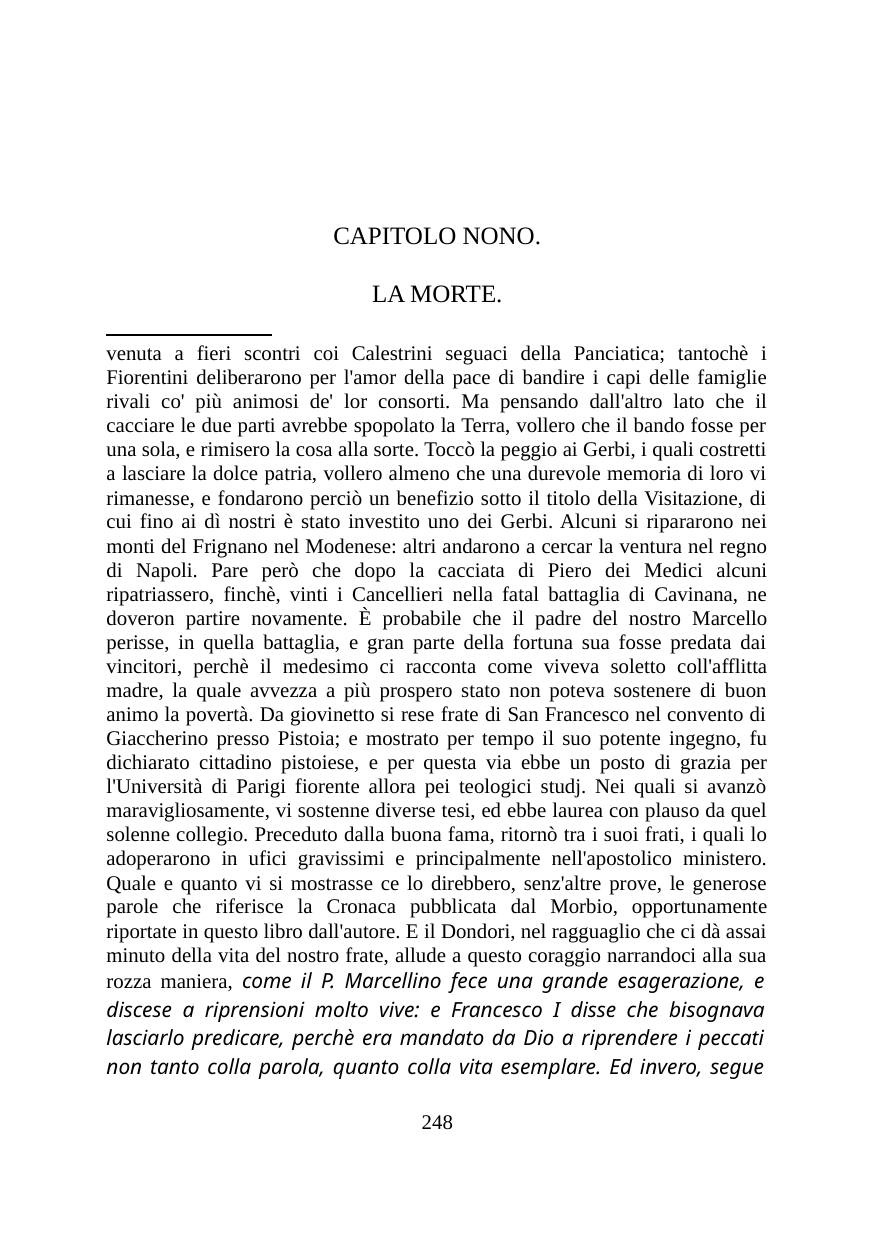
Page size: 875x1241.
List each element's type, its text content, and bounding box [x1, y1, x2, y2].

text LA MORTE. [106, 279, 768, 307]
text CAPITOLO NONO. [106, 221, 768, 250]
text venuta a fieri scontri coi Calestrini seguaci della Panciatica; tantochè i Fiorentini deliberarono per l'amor della pace di bandire i capi delle famiglie rivali co' più animosi de' lor consorti. Ma pensando dall'altro lato che il cacciare le due parti avrebbe spopolato la Terra, vollero che il bando fosse per una sola, e rimisero la cosa alla sorte. Toccò la peggio ai Gerbi, i quali costretti a lasciare la dolce patria, vollero almeno che una durevole memoria di loro vi rimanesse, e fondarono perciò un benefizio sotto il titolo della Visitazione, di cui fino ai dì nostri è stato investito uno dei Gerbi. Alcuni si ripararono nei monti del Frignano nel Modenese: altri andarono a cercar la ventura nel regno di Napoli. Pare però che dopo la cacciata di Piero dei Medici alcuni ripatriassero, finchè, vinti i Cancellieri nella fatal battaglia di Cavinana, ne doveron partire novamente. È probabile che il padre del nostro Marcello perisse, in quella battaglia, e gran parte della fortuna sua fosse predata dai vincitori, perchè il medesimo ci racconta come viveva soletto coll'afflitta madre, la quale avvezza a più prospero stato non poteva sostenere di buon animo la povertà. Da giovinetto si rese frate di San Francesco nel convento di Giaccherino presso Pistoia; e mostrato per tempo il suo potente ingegno, fu dichiarato cittadino pistoiese, e per questa via ebbe un posto di grazia per l'Università di Parigi fiorente allora pei teologici studj. Nei quali si avanzò maravigliosamente, vi sostenne diverse tesi, ed ebbe laurea con plauso da quel solenne collegio. Preceduto dalla buona fama, ritornò tra i suoi frati, i quali lo adoperarono in ufici gravissimi e principalmente nell'apostolico ministero. Quale e quanto vi si mostrasse ce lo direbbero, senz'altre prove, le generose parole che riferisce la Cronaca pubblicata dal Morbio, opportunamente riportate in questo libro dall'autore. E il Dondori, nel ragguaglio che ci dà assai minuto della vita del nostro frate, allude a questo coraggio narrandoci alla sua rozza maniera, come il P. Marcellino fece una grande esagerazione, e discese a riprensioni molto vive: e Francesco I disse che bisognava lasciarlo predicare, perchè era mandato da Dio a riprendere i peccati non tanto colla parola, quanto colla vita esemplare. Ed invero, segue [106, 341, 768, 1080]
